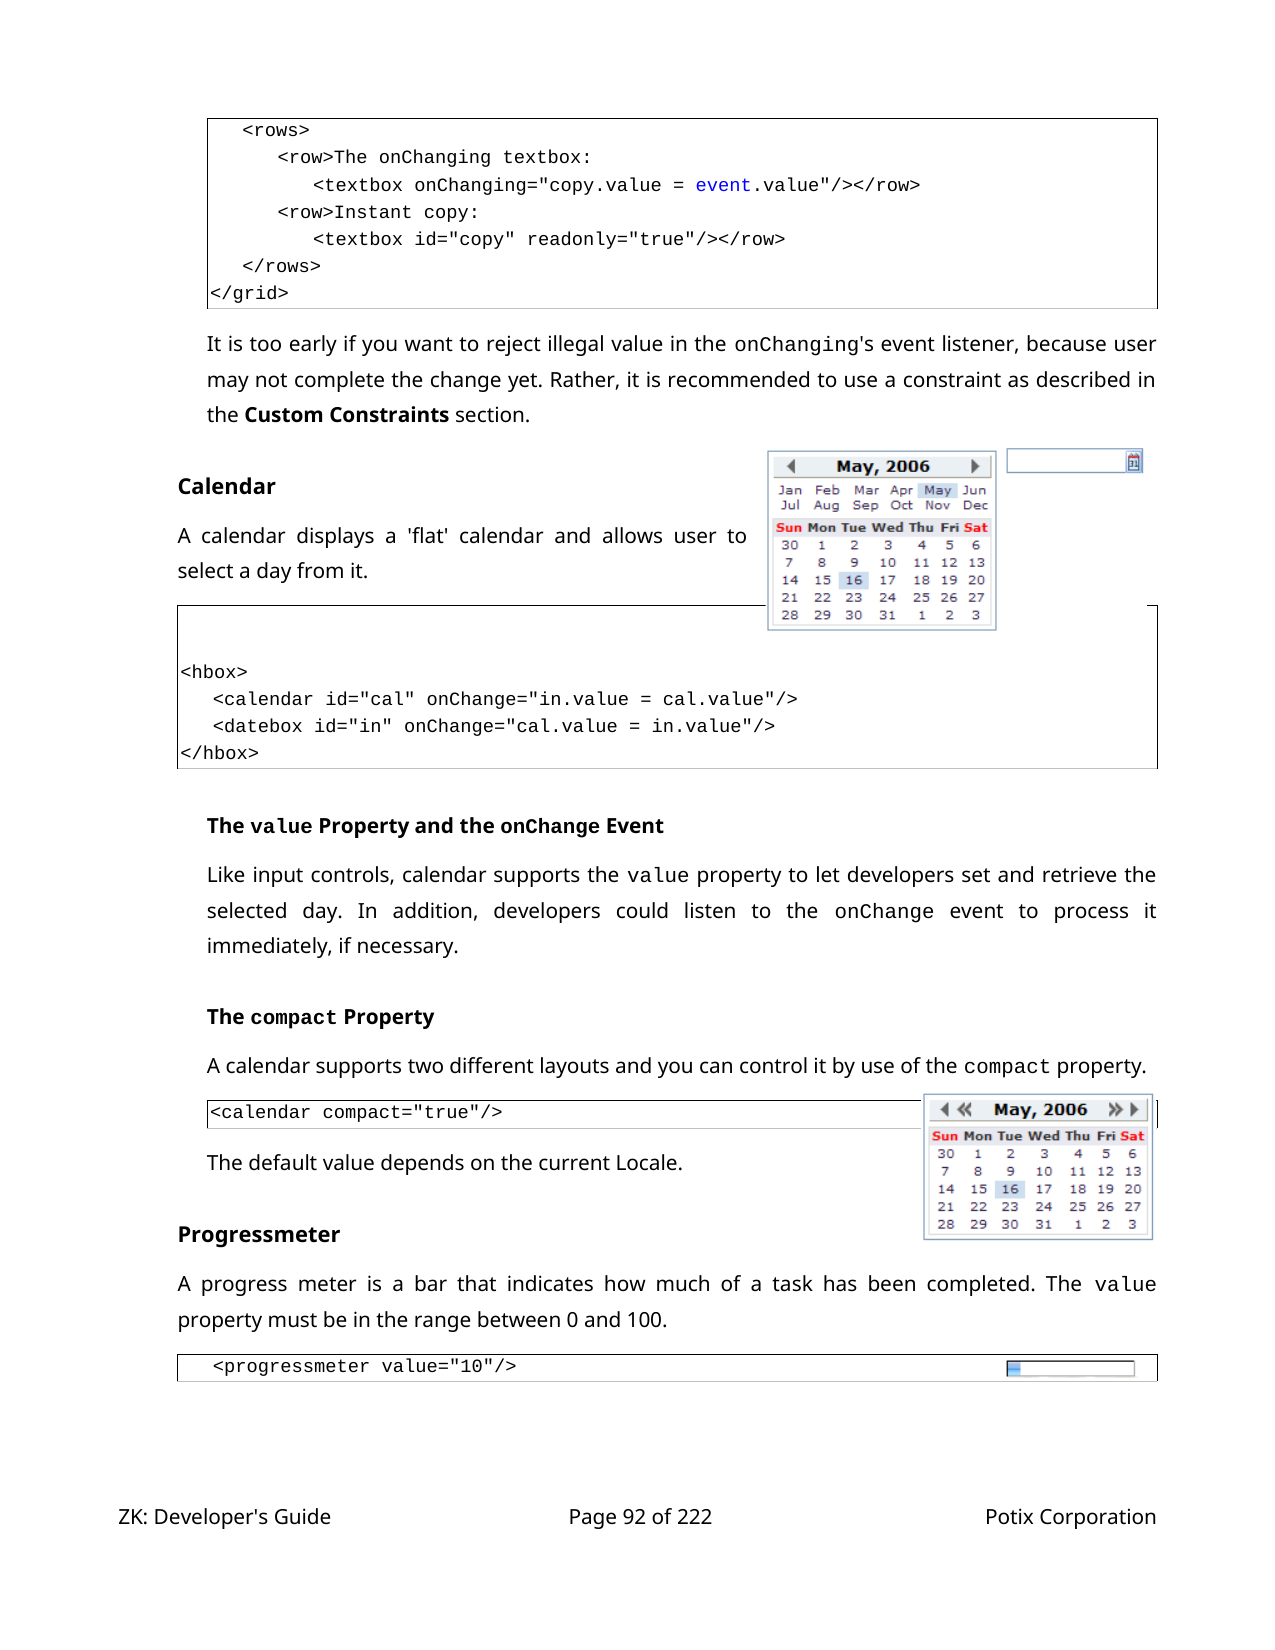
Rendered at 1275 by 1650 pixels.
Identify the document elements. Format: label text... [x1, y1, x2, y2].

text The default value depends on the current Locale. [207, 1148, 921, 1176]
text Like input controls, calendar supports the value property to let developers set and retrieve the selected day. In addition, developers could listen to the onChange event to process it immediately, if necessary. [207, 860, 1157, 959]
text <hbox> [178, 660, 1157, 684]
text </rows> [208, 254, 1157, 278]
text <calendar id="cal" onChange="in.value = cal.value"/> [178, 687, 1157, 711]
text <rows> [208, 119, 1157, 142]
text <datebox id="in" onChange="cal.value = in.value"/> [178, 714, 1157, 738]
subtitle [1147, 471, 1157, 501]
subtitle The compact Property [207, 1002, 1157, 1031]
text A calendar supports two different layouts and you can control it by use of the compact property. [207, 1051, 1157, 1080]
text <row>The onChanging textbox: [208, 145, 1157, 169]
text <calendar compact="true"/> [208, 1101, 921, 1128]
text <textbox onChanging="copy.value = event.value"/></row> [208, 172, 1157, 197]
subtitle Calendar [177, 471, 765, 501]
picture [1003, 1358, 1138, 1378]
text It is too early if you want to reject illegal value in the onChanging's event listener, because user may not complete the change yet. Rather, it is recommended to use a constraint as described in the Custom Constraints section. [207, 329, 1157, 428]
text <textbox id="copy" readonly="true"/></row> [208, 227, 1157, 251]
text </hbox> [178, 741, 1157, 768]
text A progress meter is a bar that indicates how much of a task has been completed. The value property must be in the range between 0 and 100. [177, 1269, 1157, 1333]
text <row>Instant copy: [208, 200, 1157, 224]
subtitle The value Property and the onChange Event [207, 811, 1157, 839]
text </grid> [208, 281, 1157, 308]
text A calendar displays a 'flat' calendar and allows user to select a day from it. [177, 521, 765, 585]
picture [765, 447, 1147, 632]
picture [921, 1090, 1157, 1244]
text <progressmeter value="10"/> [178, 1355, 1157, 1381]
subtitle Progressmeter [177, 1219, 1157, 1249]
